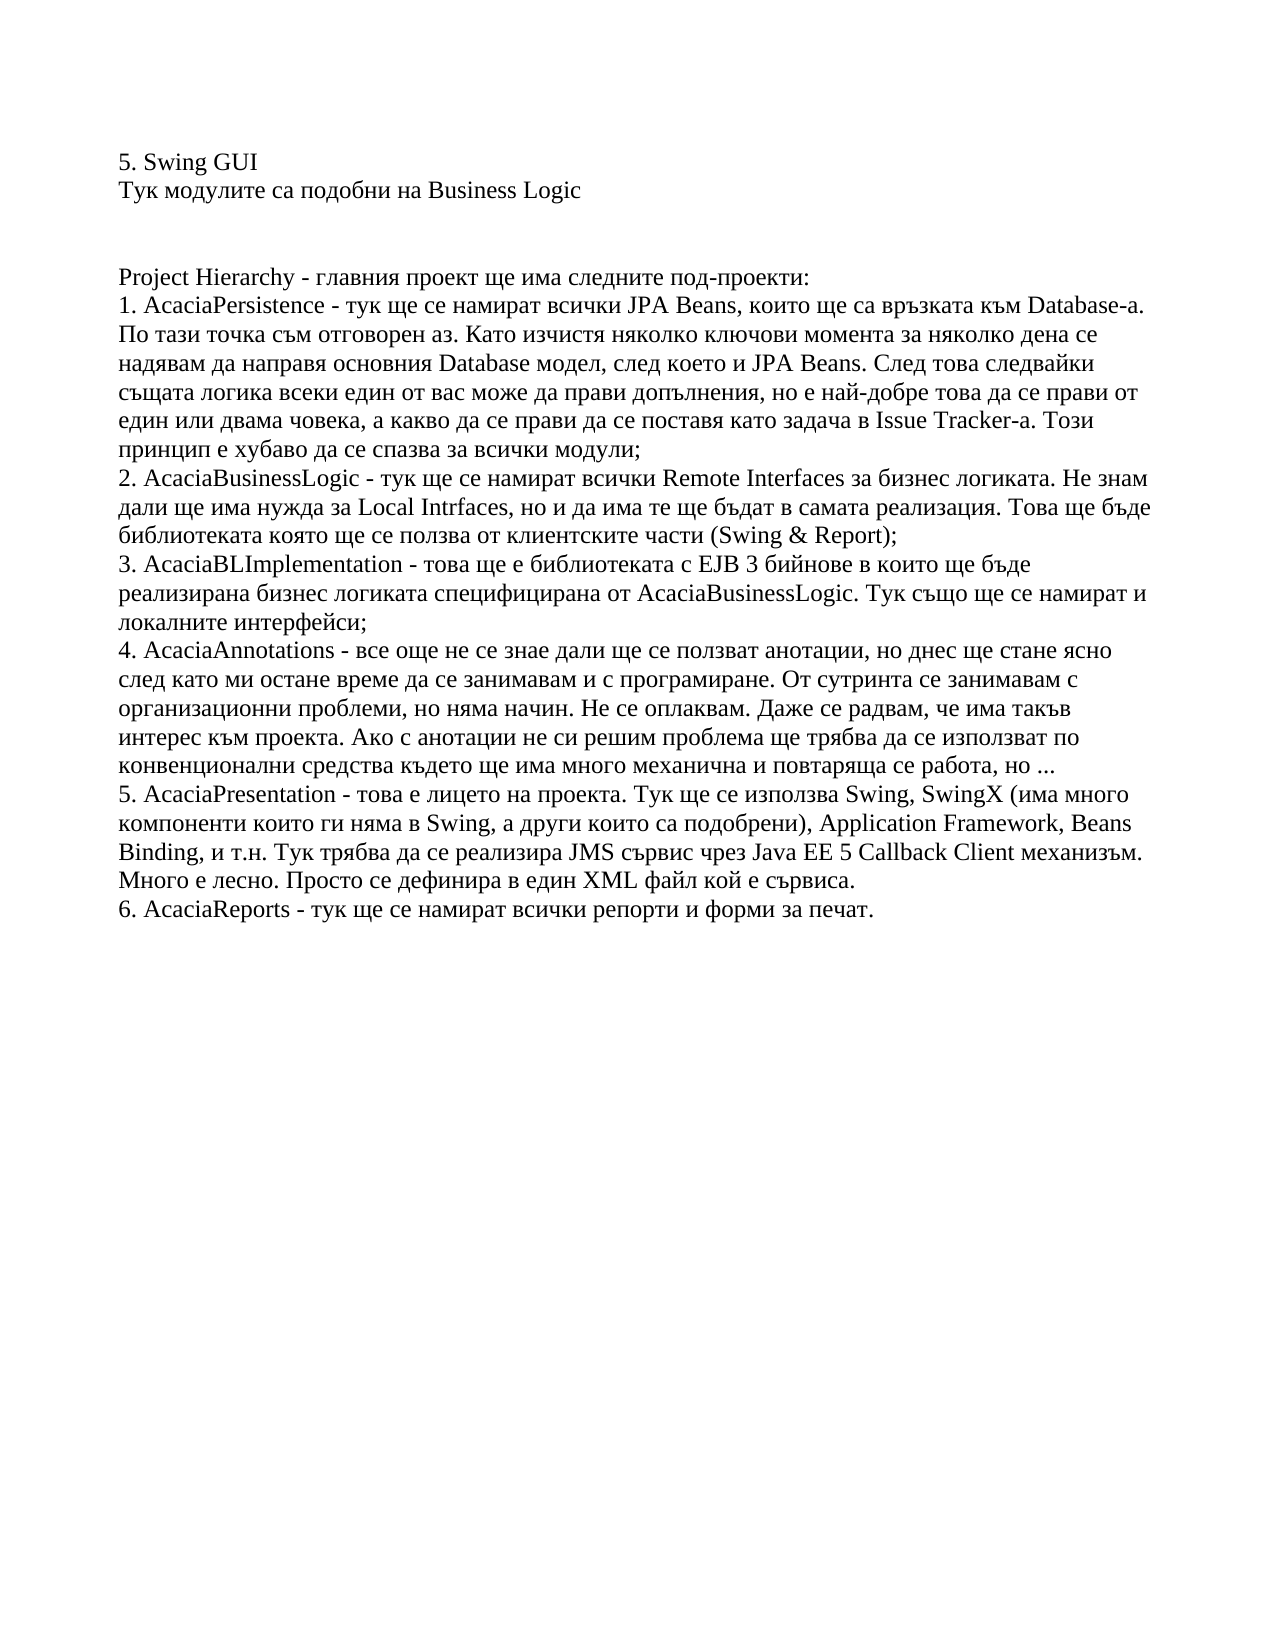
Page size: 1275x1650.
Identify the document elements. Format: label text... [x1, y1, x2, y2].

text 5. Swing GUI Тук модулите са подобни на Business Logic Project Hierarchy - главния проект ще има следните под-проекти: 1. AcaciaPersistence - тук ще се намират всички JPA Beans, които ще са връзката към Database-а. По тази точка съм отговорен аз. Като изчистя няколко ключови момента за няколко дена се надявам да направя основния Database модел, след което и JPA Beans. След това следвайки същата логика всеки един от вас може да прави допълнения, но е най-добре това да се прави от един или двама човека, а какво да се прави да се поставя като задача в Issue Tracker-а. Този принцип е хубаво да се спазва за всички модули; 2. AcaciaBusinessLogic - тук ще се намират всички Remote Interfaces за бизнес логиката. Не знам дали ще има нужда за Local Intrfaces, но и да има те ще бъдат в самата реализация. Това ще бъде библиотеката която ще се ползва от клиентските части (Swing & Report); 3. AcaciaBLImplementation - това ще е библиотеката с EJB 3 бийнове в които ще бъде реализирана бизнес логиката специфицирана от AcaciaBusinessLogic. Тук също ще се намират и локалните интерфейси; 4. AcaciaAnnotations - все още не се знае дали ще се ползват анотации, но днес ще стане ясно след като ми остане време да се занимавам и с програмиране. От сутринта се занимавам с организационни проблеми, но няма начин. Не се оплаквам. Даже се радвам, че има такъв интерес към проекта. Ако с анотации не си решим проблема ще трябва да се използват по конвенционални средства където ще има много механична и повтаряща се работа, но ... 5. AcaciaPresentation - това е лицето на проекта. Тук ще се използва Swing, SwingX (има много компоненти които ги няма в Swing, а други които са подобрени), Application Framework, Beans Binding, и т.н. Тук трябва да се реализира JMS сървис чрез Java EE 5 Callback Client механизъм. Много е лесно. Просто се дефинира в един XML файл кой е сървиса. 6. AcaciaReports - тук ще се намират всички репорти и форми за печат. [118, 118, 1157, 952]
